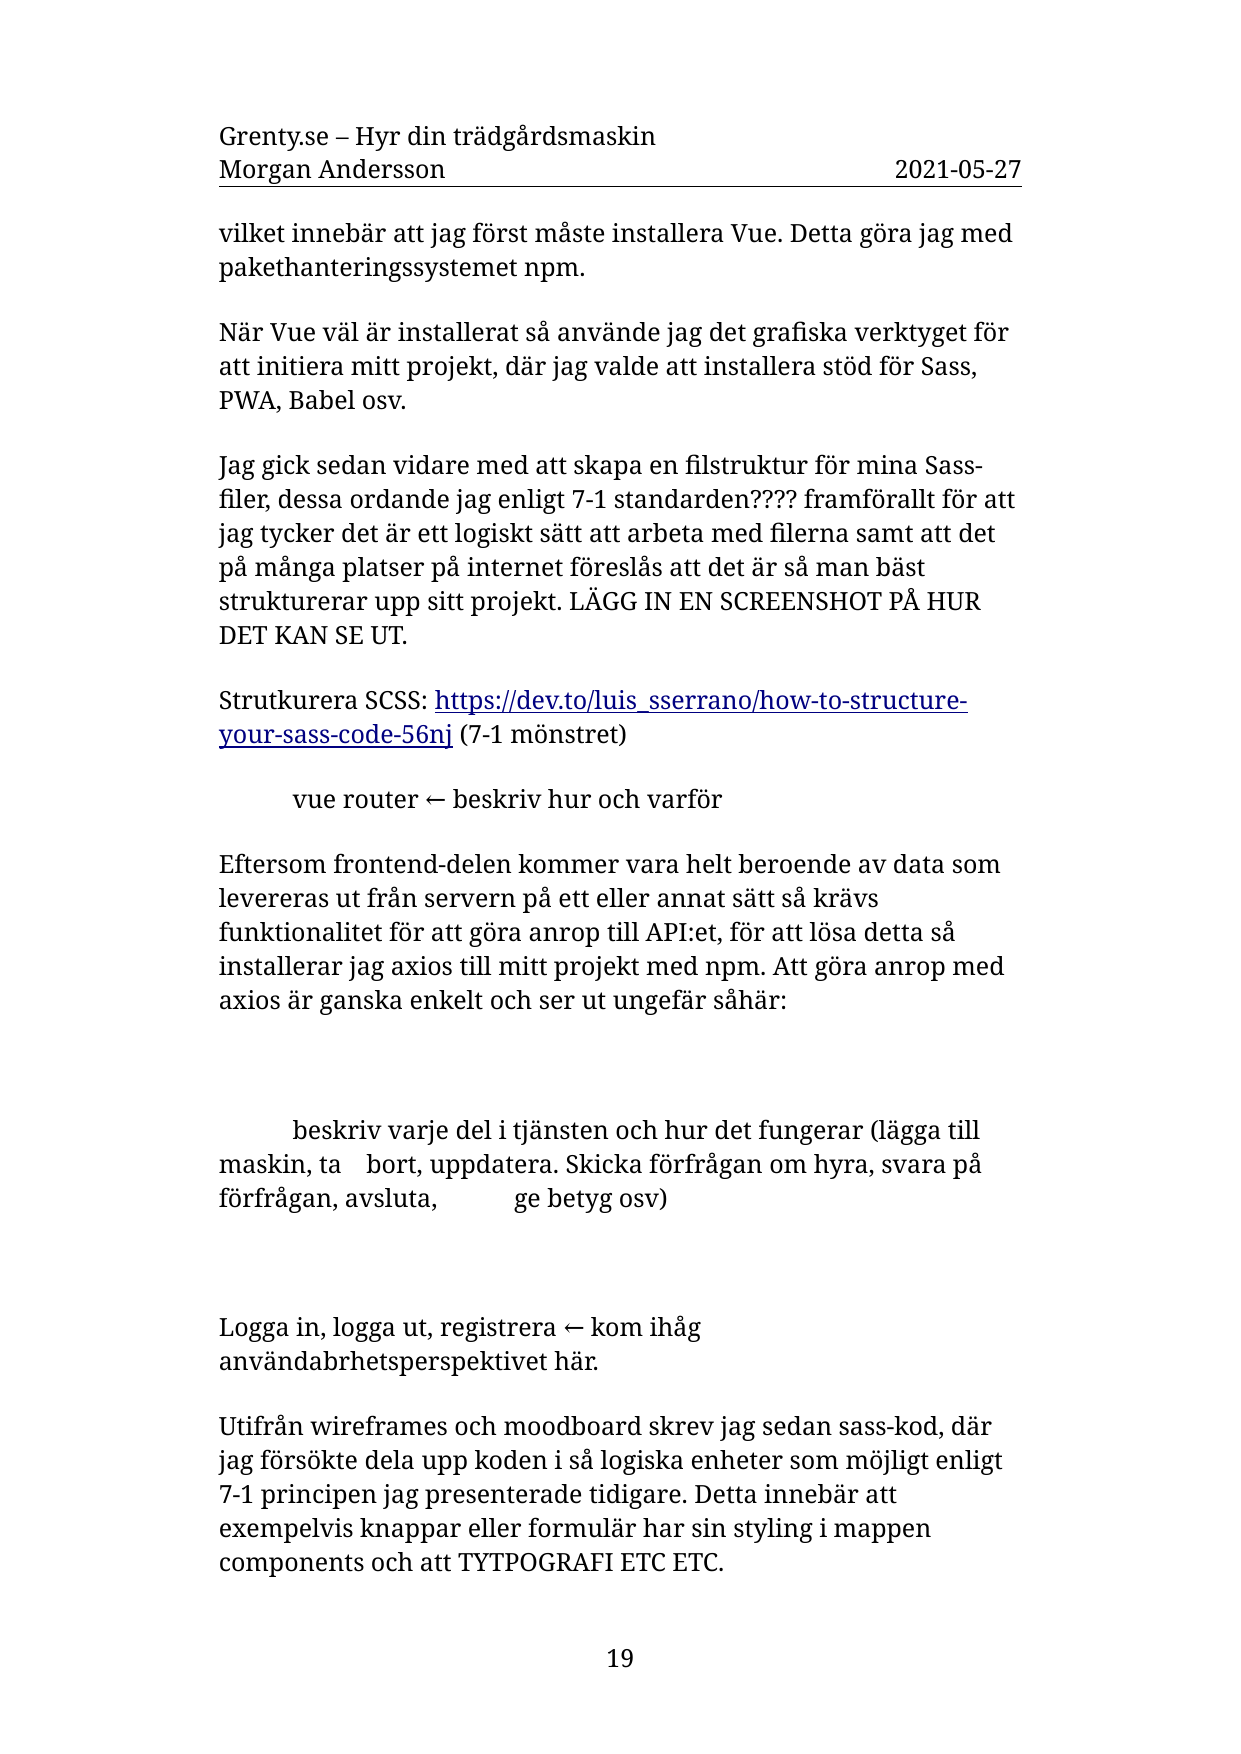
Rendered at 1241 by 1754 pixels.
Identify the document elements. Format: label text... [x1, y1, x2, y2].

text vue router ← beskriv hur och varför [218, 782, 1022, 816]
text Utifrån wireframes och moodboard skrev jag sedan sass-kod, där jag försökte dela upp koden i så logiska enheter som möjligt enligt 7-1 principen jag presenterade tidigare. Detta innebär att exempelvis knappar eller formulär har sin styling i mappen components och att TYTPOGRAFI ETC ETC. [218, 1409, 1022, 1579]
text Logga in, logga ut, registrera ← kom ihåg användabrhetsperspektivet här. [218, 1310, 1022, 1378]
text Strutkurera SCSS: https://dev.to/luis_sserrano/how-to-structure-your-sass-code-56nj (7-1 mönstret) [218, 683, 1022, 751]
text När Vue väl är installerat så använde jag det grafiska verktyget för att initiera mitt projekt, där jag valde att installera stöd för Sass, PWA, Babel osv. [218, 315, 1022, 417]
text beskriv varje del i tjänsten och hur det fungerar (lägga till maskin, ta bort, uppdatera. Skicka förfrågan om hyra, svara på förfrågan, avsluta, ge betyg osv) [218, 1112, 1022, 1214]
text vilket innebär att jag först måste installera Vue. Detta göra jag med pakethanteringssystemet npm. [218, 216, 1022, 284]
text Jag gick sedan vidare med att skapa en filstruktur för mina Sass-filer, dessa ordande jag enligt 7-1 standarden???? framförallt för att jag tycker det är ett logiskt sätt att arbeta med filerna samt att det på många platser på internet föreslås att det är så man bäst strukturerar upp sitt projekt. LÄGG IN EN SCREENSHOT PÅ HUR DET KAN SE UT. [218, 448, 1022, 652]
text Eftersom frontend-delen kommer vara helt beroende av data som levereras ut från servern på ett eller annat sätt så krävs funktionalitet för att göra anrop till API:et, för att lösa detta så installerar jag axios till mitt projekt med npm. Att göra anrop med axios är ganska enkelt och ser ut ungefär såhär: [218, 846, 1022, 1017]
